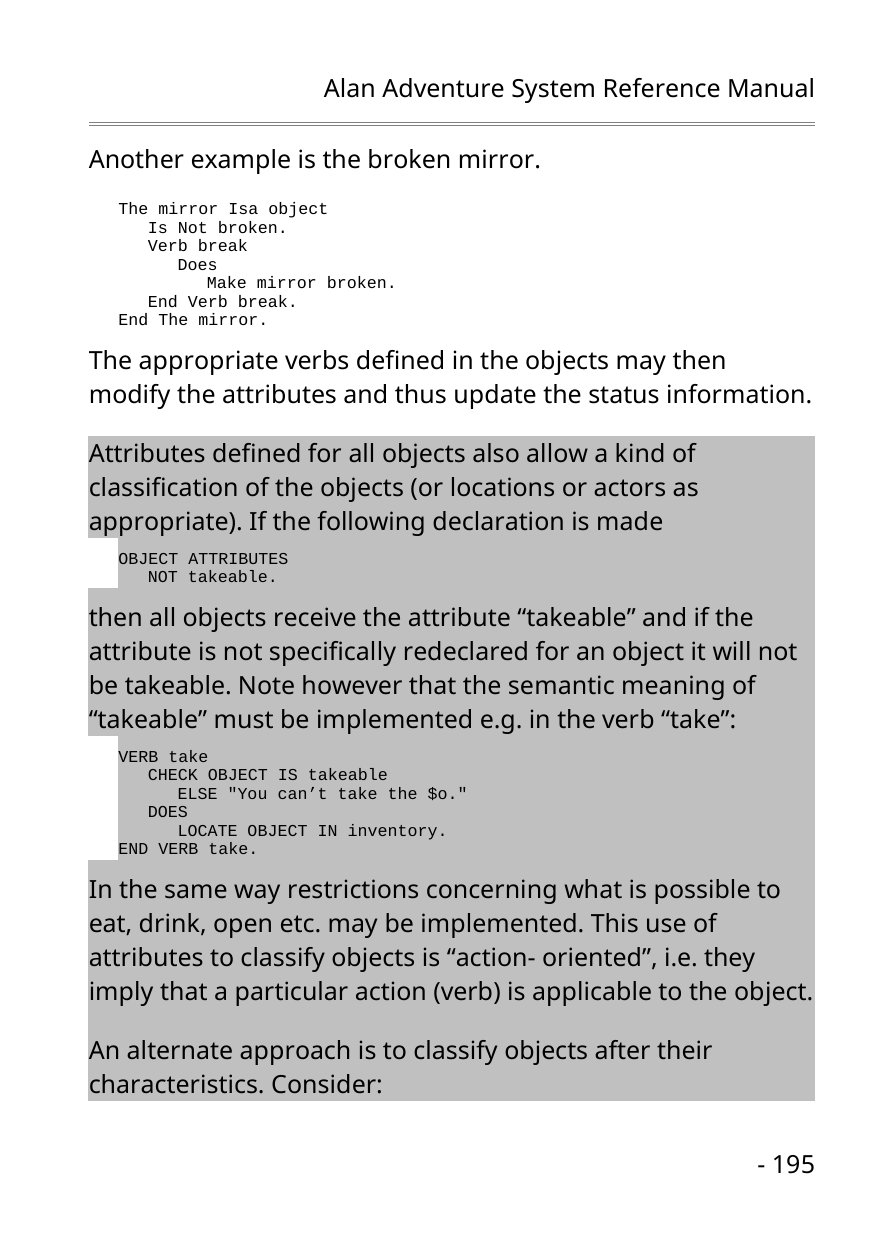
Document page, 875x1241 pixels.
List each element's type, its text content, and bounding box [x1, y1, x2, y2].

text then all objects receive the attribute “takeable” and if the attribute is not specifical­ly redeclared for an object it will not be takeable. Note however that the se­mantic meaning of “takeable” must be implemented e.g. in the verb “take”: [88, 600, 815, 736]
text The appropriate verbs defined in the objects may then modify the attributes and thus update the status information. [88, 343, 815, 411]
text The mirror Isa object Is Not broken. Verb break Does Make mirror broken. End Verb break. End The mirror. [118, 201, 815, 331]
text An alternate approach is to classify objects after their characteristics. Consid­er: [88, 1033, 815, 1101]
text In the same way restrictions concerning what is possible to eat, drink, open etc. may be implemented. This use of attributes to classify objects is “action- oriented”, i.e. they imply that a particular action (verb) is applicable to the ob­ject. [88, 872, 815, 1008]
text VERB take CHECK OBJECT IS takeable ELSE "You can’t take the $o." DOES LOCATE OBJECT IN inventory. END VERB take. [118, 748, 815, 860]
text Attributes defined for all objects also allow a kind of classification of the objects (or locations or actors as appropriate). If the following declaration is made [88, 436, 815, 538]
text OBJECT ATTRIBUTES NOT takeable. [118, 551, 815, 588]
text Another example is the broken mirror. [88, 142, 815, 176]
